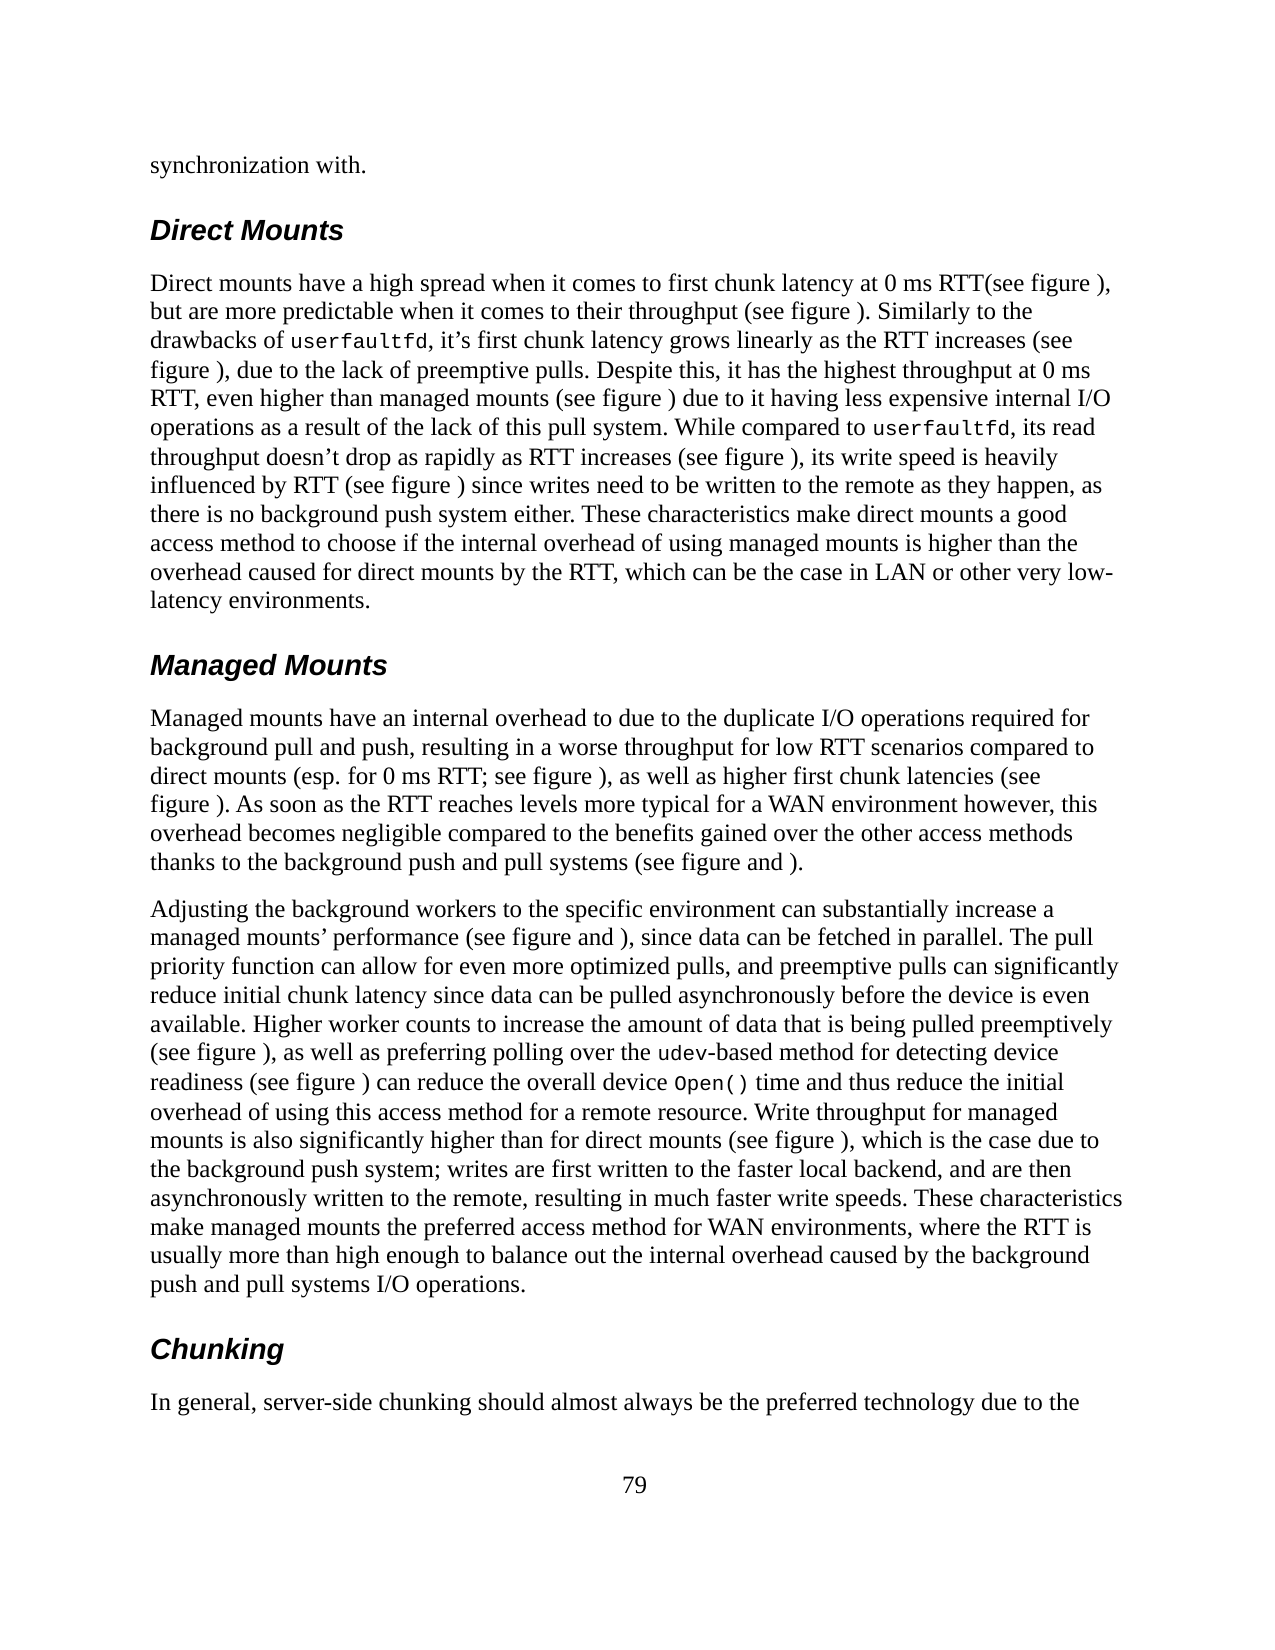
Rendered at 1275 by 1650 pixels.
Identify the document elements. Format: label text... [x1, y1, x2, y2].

text In general, server-side chunking should almost always be the preferred technology due to the [150, 1387, 1125, 1416]
text Managed mounts have an internal overhead to due to the duplicate I/O operations required for background pull and push, resulting in a worse throughput for low RTT scenarios compared to direct mounts (esp. for 0 ms RTT; see figure ), as well as higher first chunk latencies (see figure ). As soon as the RTT reaches levels more typical for a WAN environment however, this overhead becomes negligible compared to the benefits gained over the other access methods thanks to the background push and pull systems (see figure and ). [150, 703, 1125, 876]
text synchronization with. [150, 150, 1125, 179]
text Adjusting the background workers to the specific environment can substantially increase a managed mounts’ performance (see figure and ), since data can be fetched in parallel. The pull priority function can allow for even more optimized pulls, and preemptive pulls can significantly reduce initial chunk latency since data can be pulled asynchronously before the device is even available. Higher worker counts to increase the amount of data that is being pulled preemptively (see figure ), as well as preferring polling over the udev-based method for detecting device readiness (see figure ) can reduce the overall device Open() time and thus reduce the initial overhead of using this access method for a remote resource. Write throughput for managed mounts is also significantly higher than for direct mounts (see figure ), which is the case due to the background push system; writes are first written to the faster local backend, and are then asynchronously written to the remote, resulting in much faster write speeds. These characteristics make managed mounts the preferred access method for WAN environments, where the RTT is usually more than high enough to balance out the internal overhead caused by the background push and pull systems I/O operations. [150, 894, 1125, 1298]
text Direct mounts have a high spread when it comes to first chunk latency at 0 ms RTT(see figure ), but are more predictable when it comes to their throughput (see figure ). Similarly to the drawbacks of userfaultfd, it’s first chunk latency grows linearly as the RTT increases (see figure ), due to the lack of preemptive pulls. Despite this, it has the highest throughput at 0 ms RTT, even higher than managed mounts (see figure ) due to it having less expensive internal I/O operations as a result of the lack of this pull system. While compared to userfaultfd, its read throughput doesn’t drop as rapidly as RTT increases (see figure ), its write speed is heavily influenced by RTT (see figure ) since writes need to be written to the remote as they happen, as there is no background push system either. These characteristics make direct mounts a good access method to choose if the internal overhead of using managed mounts is higher than the overhead caused for direct mounts by the RTT, which can be the case in LAN or other very low-latency environments. [150, 268, 1125, 614]
subtitle Managed Mounts [150, 648, 1125, 682]
subtitle Chunking [150, 1332, 1125, 1365]
subtitle Direct Mounts [150, 213, 1125, 246]
